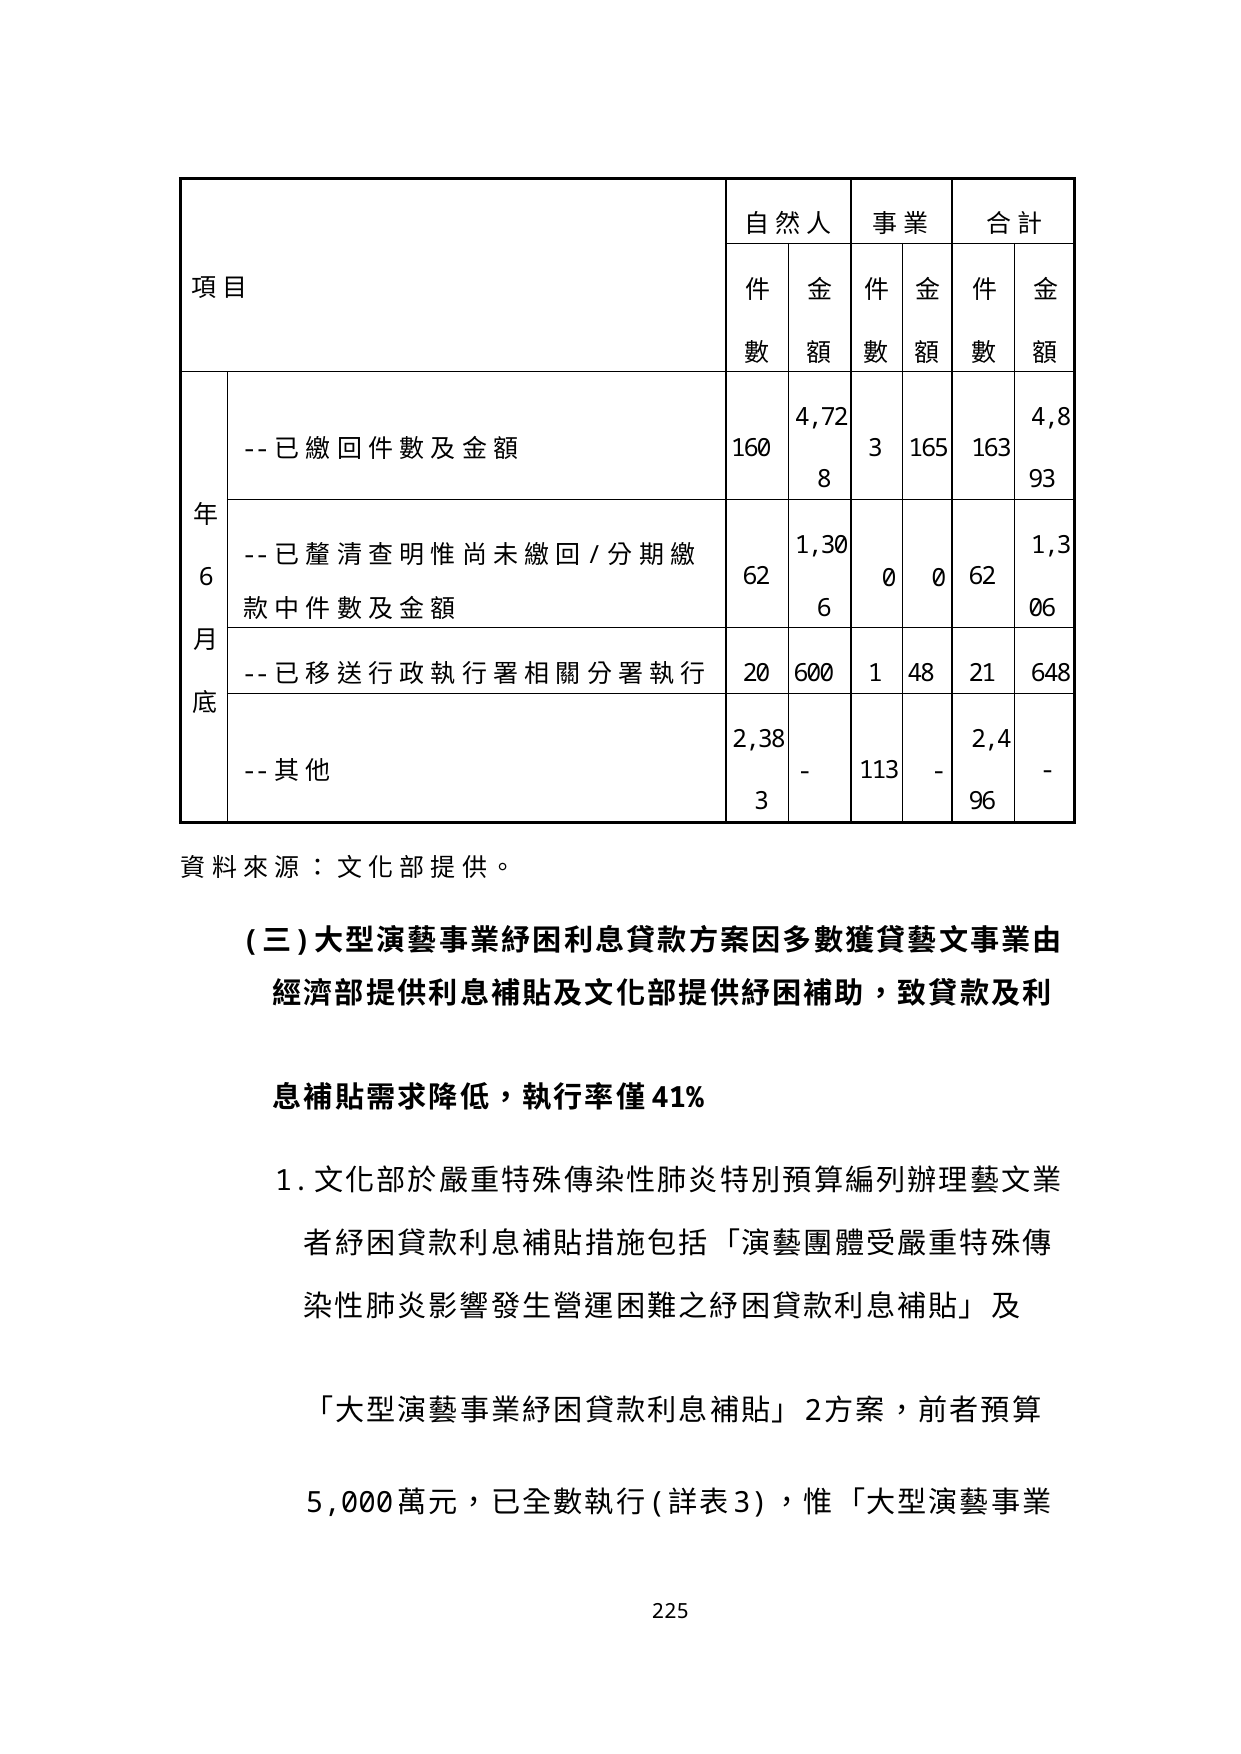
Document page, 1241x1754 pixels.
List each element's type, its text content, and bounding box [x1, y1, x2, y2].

table_cell 165 [903, 372, 951, 499]
table_cell 48 [903, 628, 951, 693]
text 1.文化部於嚴重特殊傳染性肺炎特別預算編列辦理藝文業者紓困貸款利息補貼措施包括「演藝團體受嚴重特殊傳染性肺炎影響發生營運困難之紓困貸款利息補貼」及「大型演藝事業紓困貸款利息補貼」2方案，前者預算5,000萬元，已全數執行(詳表3)，惟「大型演藝事業 [266, 1137, 1063, 1512]
table_cell 4,728 [789, 372, 850, 499]
table_cell 113 [852, 694, 902, 821]
table_cell --已釐清查明惟尚未繳回/分期繳款中件數及金額 [228, 500, 725, 627]
table_cell 62 [953, 500, 1014, 627]
table_cell 0 [903, 500, 951, 627]
table_cell 1 [852, 628, 902, 693]
table_cell 年6月底 [182, 372, 227, 821]
table_cell 金額 [1015, 244, 1073, 371]
table_cell 4,893 [1015, 372, 1073, 499]
text (三)大型演藝事業紓困利息貸款方案因多數獲貸藝文事業由經濟部提供利息補貼及文化部提供紓困補助，致貸款及利息補貼需求降低，執行率僅41% [236, 887, 1063, 1137]
table_header 自然人 [727, 180, 850, 243]
table_header 合計 [953, 180, 1073, 243]
table_cell 21 [953, 628, 1014, 693]
table_cell 62 [727, 500, 788, 627]
table_cell 160 [727, 372, 788, 499]
table_cell 163 [953, 372, 1014, 499]
table_cell 648 [1015, 628, 1073, 693]
table_cell 1,306 [789, 500, 850, 627]
table_cell 金額 [903, 244, 951, 371]
table_cell 2,383 [727, 694, 788, 821]
table_cell 件數 [727, 244, 788, 371]
table_cell 2,496 [953, 694, 1014, 821]
table_cell --已繳回件數及金額 [228, 372, 725, 499]
table_header 項目 [182, 180, 725, 371]
table_cell - [1015, 694, 1073, 821]
table_cell 件數 [953, 244, 1014, 371]
table_cell 0 [852, 500, 902, 627]
table_cell 金額 [789, 244, 850, 371]
table_cell 件數 [852, 244, 902, 371]
table_cell - [789, 694, 850, 821]
table_cell 1,306 [1015, 500, 1073, 627]
table_cell 3 [852, 372, 902, 499]
table_cell --已移送行政執行署相關分署執行 [228, 628, 725, 693]
table_header 事業 [852, 180, 951, 243]
table_cell --其他 [228, 694, 725, 821]
table_cell 600 [789, 628, 850, 693]
table_cell - [903, 694, 951, 821]
text 資料來源：文化部提供。 [177, 824, 1063, 887]
table_cell 20 [727, 628, 788, 693]
